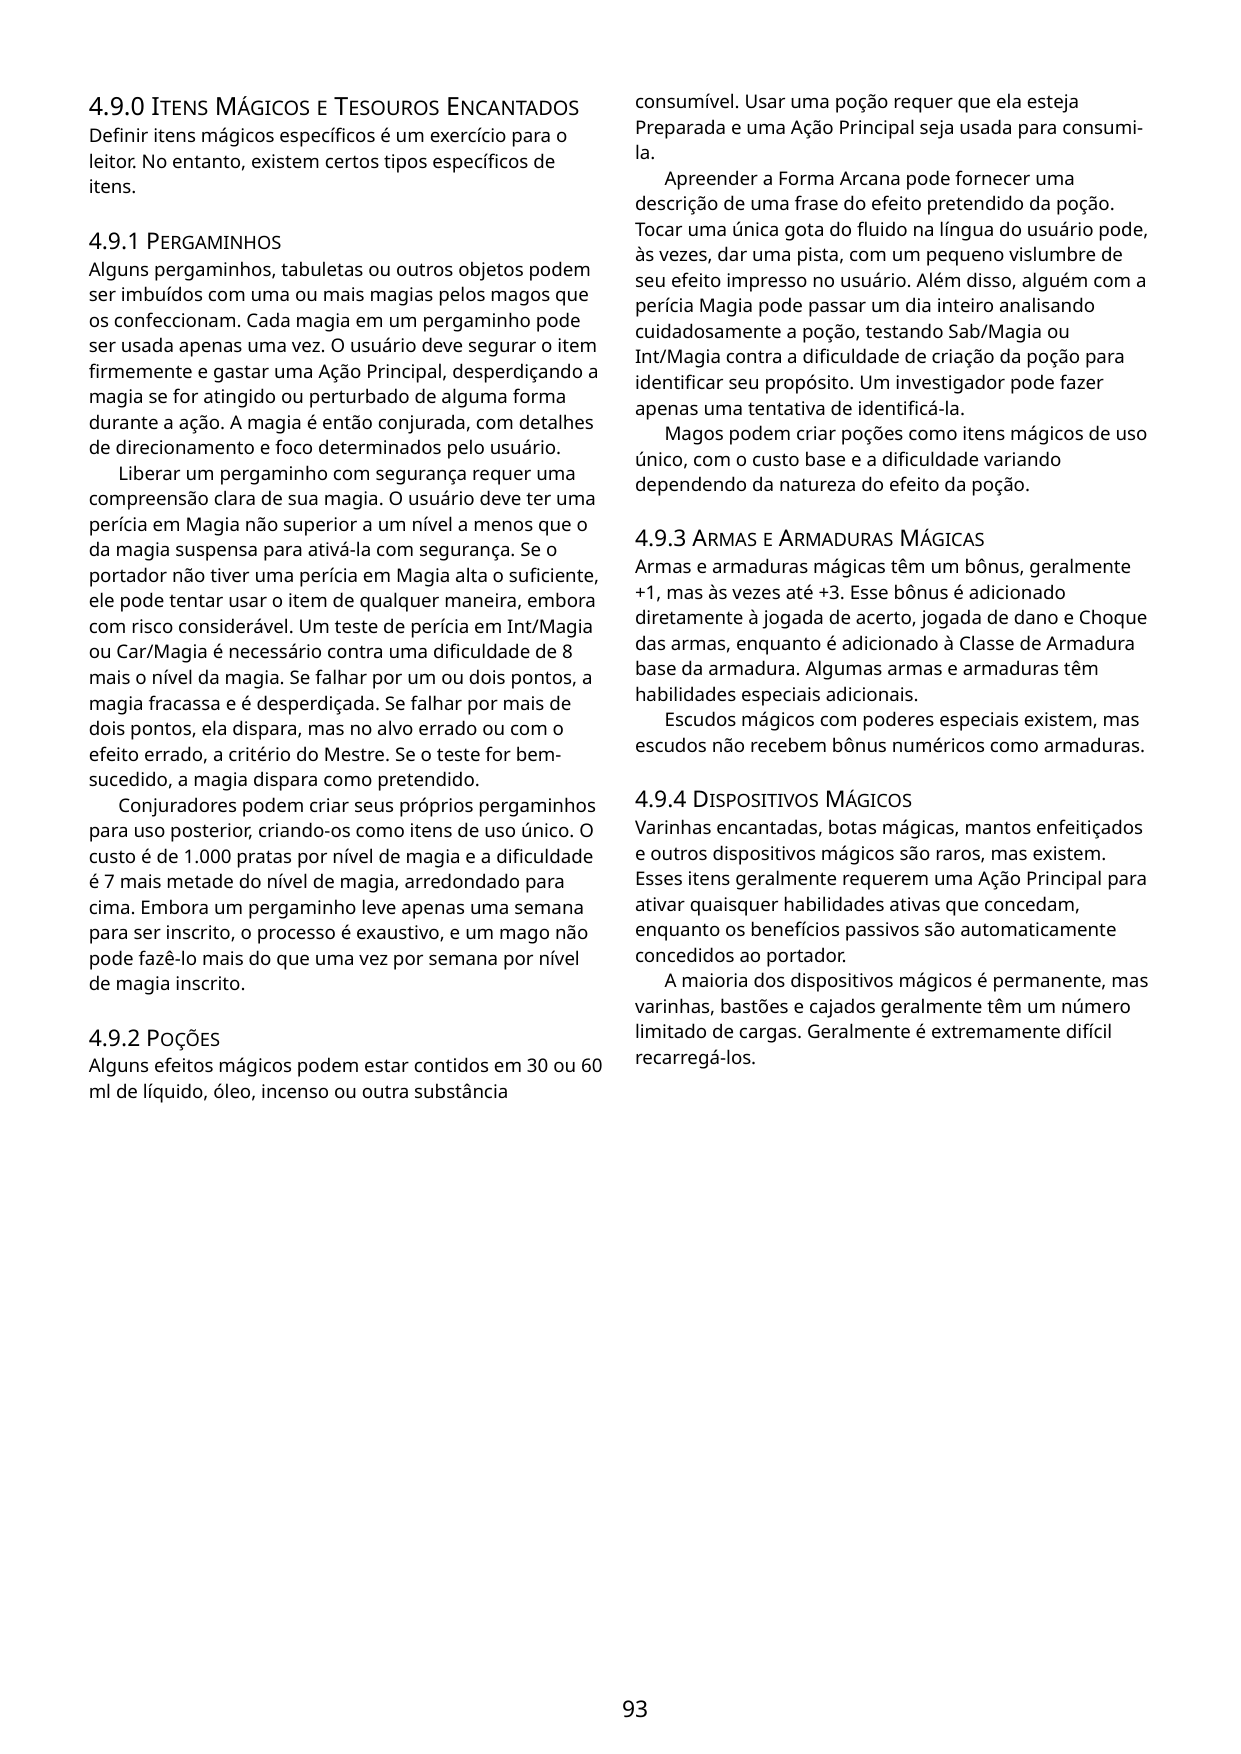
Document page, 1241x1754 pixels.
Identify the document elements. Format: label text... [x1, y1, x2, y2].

text Alguns pergaminhos, tabuletas ou outros objetos podem ser imbuídos com uma ou mais magias pelos magos que os confeccionam. Cada magia em um pergaminho pode ser usada apenas uma vez. O usuário deve segurar o item firmemente e gastar uma Ação Principal, desperdiçando a magia se for atingido ou perturbado de alguma forma durante a ação. A magia é então conjurada, com detalhes de direcionamento e foco determinados pelo usuário. [88, 256, 605, 460]
text A maioria dos dispositivos mágicos é permanente, mas varinhas, bastões e cajados geralmente têm um número limitado de cargas. Geralmente é extremamente difícil recarregá-los. [635, 968, 1152, 1070]
text Escudos mágicos com poderes especiais existem, mas escudos não recebem bônus numéricos como armaduras. [635, 707, 1152, 758]
text Conjuradores podem criar seus próprios pergaminhos para uso posterior, criando-os como itens de uso único. O custo é de 1.000 pratas por nível de magia e a dificuldade é 7 mais metade do nível de magia, arredondado para cima. Embora um pergaminho leve apenas uma semana para ser inscrito, o processo é exaustivo, e um mago não pode fazê-lo mais do que uma vez por semana por nível de magia inscrito. [88, 792, 605, 996]
text Armas e armaduras mágicas têm um bônus, geralmente +1, mas às vezes até +3. Esse bônus é adicionado diretamente à jogada de acerto, jogada de dano e Choque das armas, enquanto é adicionado à Classe de Armadura base da armadura. Algumas armas e armaduras têm habilidades especiais adicionais. [635, 554, 1152, 707]
text Liberar um pergaminho com segurança requer uma compreensão clara de sua magia. O usuário deve ter uma perícia em Magia não superior a um nível a menos que o da magia suspensa para ativá-la com segurança. Se o portador não tiver uma perícia em Magia alta o suficiente, ele pode tentar usar o item de qualquer maneira, embora com risco considerável. Um teste de perícia em Int/Magia ou Car/Magia é necessário contra uma dificuldade de 8 mais o nível da magia. Se falhar por um ou dois pontos, a magia fracassa e é desperdiçada. Se falhar por mais de dois pontos, ela dispara, mas no alvo errado ou com o efeito errado, a critério do Mestre. Se o teste for bem-sucedido, a magia dispara como pretendido. [88, 460, 605, 792]
text Alguns efeitos mágicos podem estar contidos em 30 ou 60 ml de líquido, óleo, incenso ou outra substância [88, 1053, 605, 1104]
subtitle 4.9.1 Pergaminhos [88, 225, 605, 256]
text Apreender a Forma Arcana pode fornecer uma descrição de uma frase do efeito pretendido da poção. Tocar uma única gota do fluido na língua do usuário pode, às vezes, dar uma pista, com um pequeno vislumbre de seu efeito impresso no usuário. Além disso, alguém com a perícia Magia pode passar um dia inteiro analisando cuidadosamente a poção, testando Sab/Magia ou Int/Magia contra a dificuldade de criação da poção para identificar seu propósito. Um investigador pode fazer apenas uma tentativa de identificá-la. [635, 165, 1152, 420]
text Magos podem criar poções como itens mágicos de uso único, com o custo base e a dificuldade variando dependendo da natureza do efeito da poção. [635, 420, 1152, 497]
text consumível. Usar uma poção requer que ela esteja Preparada e uma Ação Principal seja usada para consumi-la. [635, 88, 1152, 165]
subtitle 4.9.3 Armas e Armaduras Mágicas [635, 522, 1152, 554]
text Varinhas encantadas, botas mágicas, mantos enfeitiçados e outros dispositivos mágicos são raros, mas existem. Esses itens geralmente requerem uma Ação Principal para ativar quaisquer habilidades ativas que concedam, enquanto os benefícios passivos são automaticamente concedidos ao portador. [635, 814, 1152, 968]
subtitle 4.9.2 Poções [88, 1022, 605, 1053]
subtitle 4.9.4 Dispositivos Mágicos [635, 783, 1152, 814]
text Definir itens mágicos específicos é um exercício para o leitor. No entanto, existem certos tipos específicos de itens. [88, 123, 605, 199]
subtitle 4.9.0 Itens Mágicos e Tesouros Encantados [88, 88, 605, 123]
